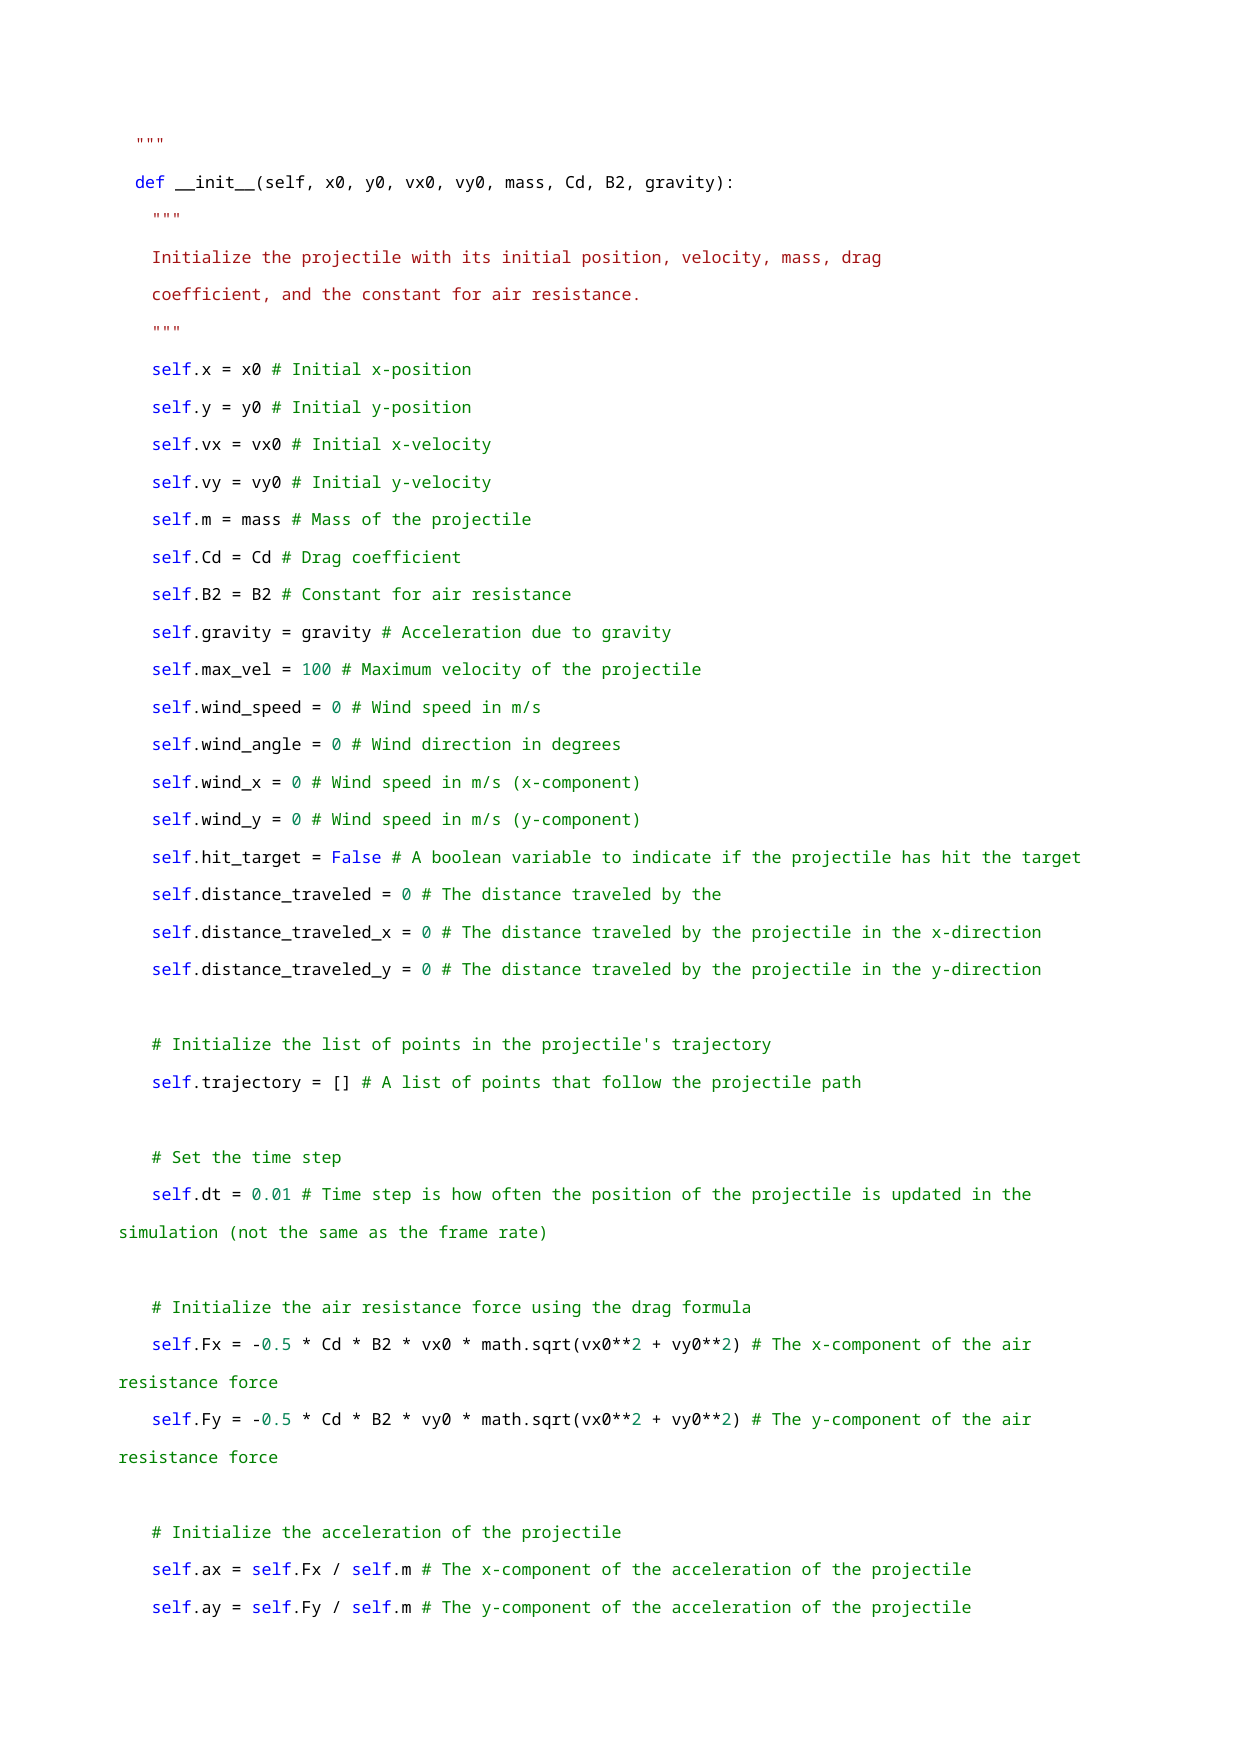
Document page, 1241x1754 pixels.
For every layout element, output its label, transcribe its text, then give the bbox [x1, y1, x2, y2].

text self.ay = self.Fy / self.m # The y-component of the acceleration of the projectile [118, 1581, 1122, 1618]
text self.Cd = Cd # Drag coefficient [118, 531, 1122, 568]
text self.x = x0 # Initial x-position [118, 343, 1122, 381]
text self.wind_angle = 0 # Wind direction in degrees [118, 718, 1122, 756]
text # Set the time step [118, 1131, 1122, 1168]
text self.gravity = gravity # Acceleration due to gravity [118, 606, 1122, 643]
text self.distance_traveled = 0 # The distance traveled by the [118, 868, 1122, 906]
text self.wind_x = 0 # Wind speed in m/s (x-component) [118, 756, 1122, 793]
text def __init__(self, x0, y0, vx0, vy0, mass, Cd, B2, gravity): [118, 156, 1122, 193]
text self.distance_traveled_y = 0 # The distance traveled by the projectile in the y-direction [118, 943, 1122, 981]
text self.vx = vx0 # Initial x-velocity [118, 418, 1122, 456]
text # Initialize the acceleration of the projectile [118, 1506, 1122, 1543]
text # Initialize the list of points in the projectile's trajectory [118, 1018, 1122, 1056]
text self.ax = self.Fx / self.m # The x-component of the acceleration of the projectile [118, 1543, 1122, 1581]
text self.m = mass # Mass of the projectile [118, 493, 1122, 531]
text self.B2 = B2 # Constant for air resistance [118, 568, 1122, 606]
text """ [118, 306, 1122, 343]
text self.dt = 0.01 # Time step is how often the position of the projectile is updated in the simulation (not the same as the frame rate) [118, 1168, 1122, 1243]
text self.wind_speed = 0 # Wind speed in m/s [118, 681, 1122, 718]
text self.trajectory = [] # A list of points that follow the projectile path [118, 1056, 1122, 1093]
text """ [118, 193, 1122, 231]
text self.wind_y = 0 # Wind speed in m/s (y-component) [118, 793, 1122, 831]
text # Initialize the air resistance force using the drag formula [118, 1281, 1122, 1318]
text self.hit_target = False # A boolean variable to indicate if the projectile has hit the target [118, 831, 1122, 868]
text Initialize the projectile with its initial position, velocity, mass, drag [118, 231, 1122, 268]
text coefficient, and the constant for air resistance. [118, 268, 1122, 306]
text self.vy = vy0 # Initial y-velocity [118, 456, 1122, 493]
text self.max_vel = 100 # Maximum velocity of the projectile [118, 643, 1122, 681]
text self.y = y0 # Initial y-position [118, 381, 1122, 418]
text """ [118, 118, 1122, 156]
text self.distance_traveled_x = 0 # The distance traveled by the projectile in the x-direction [118, 906, 1122, 943]
text self.Fy = -0.5 * Cd * B2 * vy0 * math.sqrt(vx0**2 + vy0**2) # The y-component of the air resistance force [118, 1393, 1122, 1468]
text self.Fx = -0.5 * Cd * B2 * vx0 * math.sqrt(vx0**2 + vy0**2) # The x-component of the air resistance force [118, 1318, 1122, 1393]
